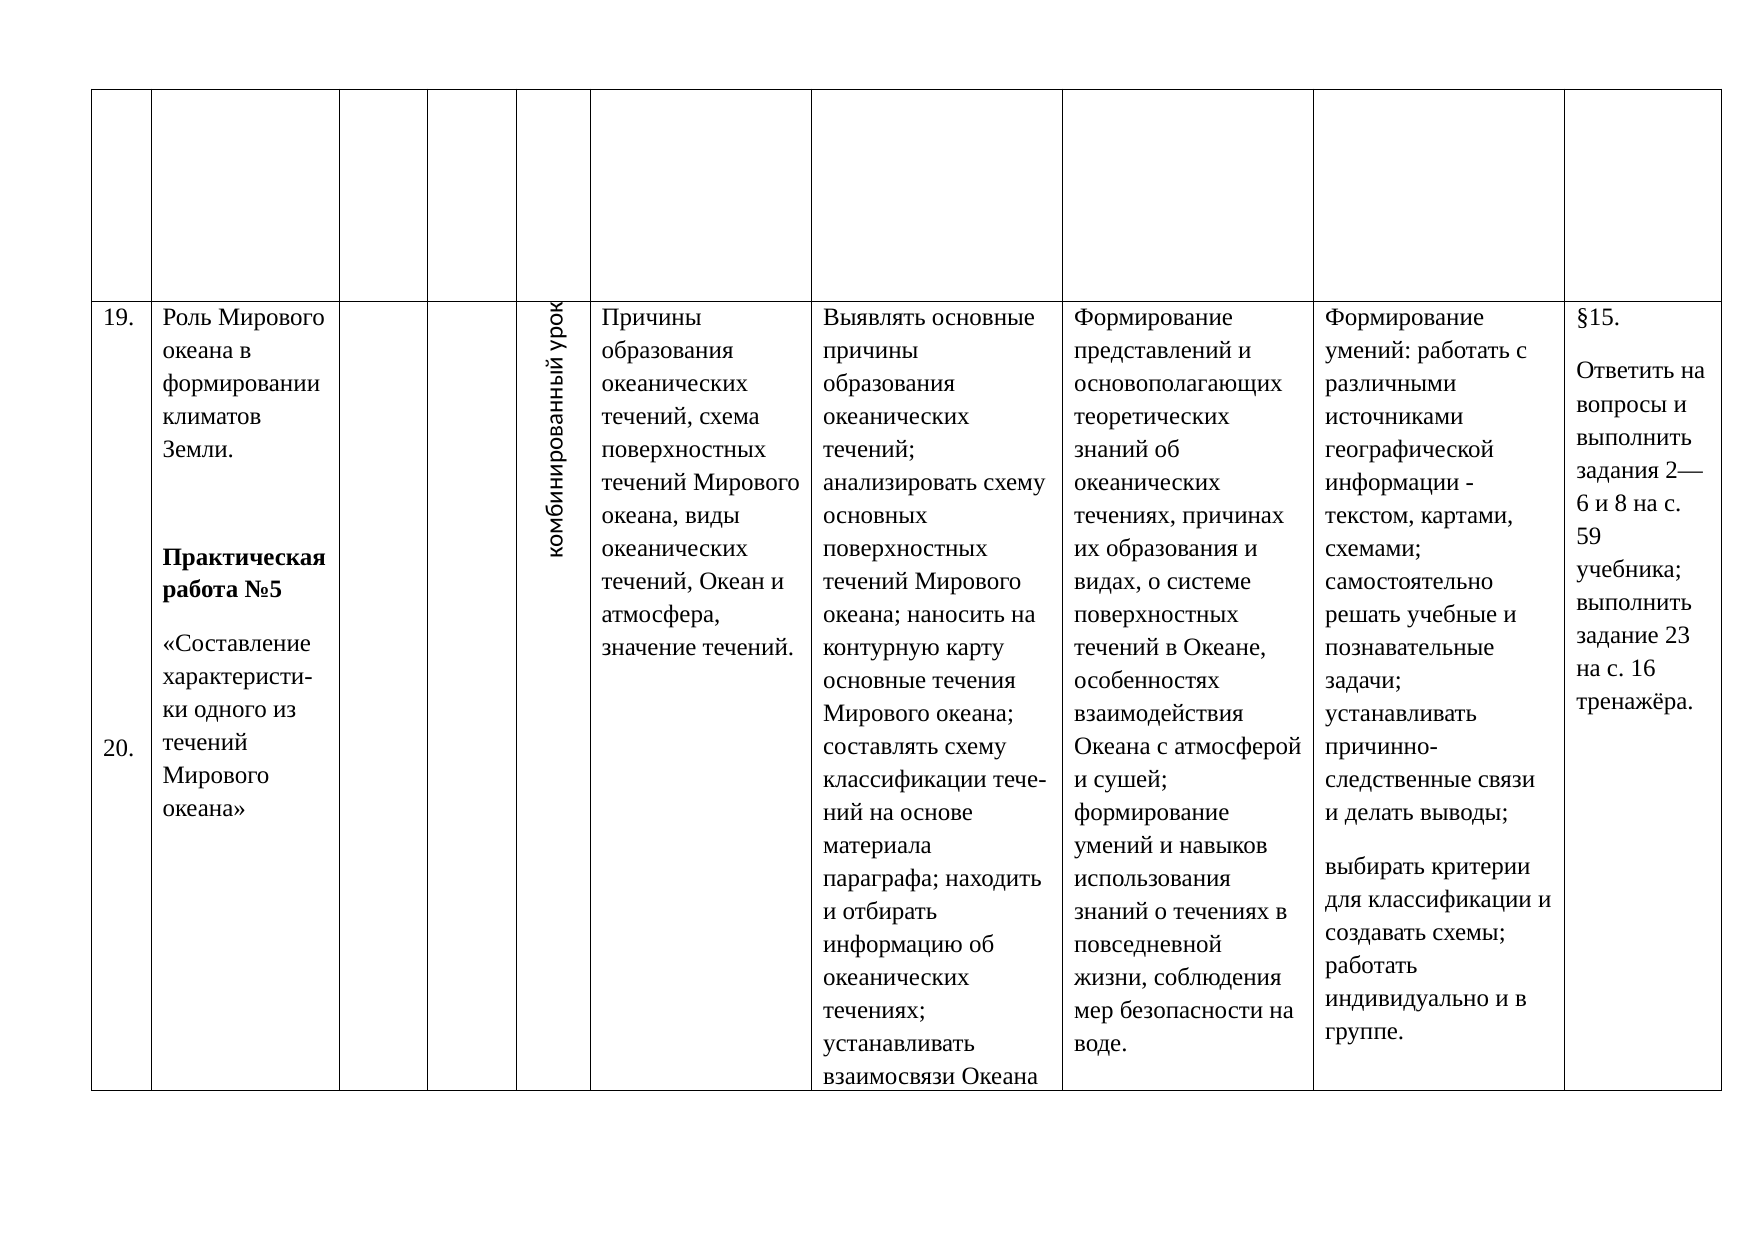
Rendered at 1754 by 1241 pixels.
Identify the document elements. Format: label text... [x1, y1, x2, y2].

table_cell комбинированный урок [517, 302, 590, 1090]
table_cell Формирование умений: работать с различными источниками географической информации - текстом, картами, схемами; самостоятельно решать учебные и познавательные задачи; устанавливать причинно-следственные связи и делать выводы; выбирать критерии для классификации и создавать схемы; работать индивидуально и в группе. [1314, 302, 1564, 1090]
table_cell Роль Мирового океана в формировании климатов Земли. Практическая работа №5 «Составление характеристи-ки одного из течений Мирового океана» [152, 302, 339, 1090]
table_cell 19. 20. [92, 302, 151, 1090]
table_cell [1063, 90, 1313, 301]
table_cell Формирование представлений и основополагающих теоретических знаний об океанических течениях, причинах их образования и видах, о системе поверхностных течений в Океане, особенностях взаимодействия Океана с атмосферой и сушей; формирование умений и навыков использования знаний о течениях в повседневной жизни, соблюдения мер безопасности на воде. [1063, 302, 1313, 1090]
table_cell [1565, 90, 1721, 301]
table_cell Причины образования океанических течений, схема поверхностных течений Мирового океана, виды океанических течений, Океан и атмосфера, значение течений. [591, 302, 811, 1090]
table_cell [517, 90, 590, 301]
table_cell [428, 90, 516, 301]
table_cell [812, 90, 1062, 301]
table_cell Выявлять основные причины образования океанических течений; анализировать схему основных поверхностных течений Мирового океана; наносить на контурную карту основные течения Мирового океана; составлять схему классификации тече­ний на основе материала параграфа; находить и отбирать информацию об океанических течениях; устанавливать взаимосвязи Океана [812, 302, 1062, 1090]
table_cell §15. Ответить на вопросы и выполнить задания 2—6 и 8 на с. 59 учебника; выполнить задание 23 на с. 16 тренажёра. [1565, 302, 1721, 1090]
table_cell [428, 302, 516, 1090]
table_cell [1314, 90, 1564, 301]
table_cell [340, 90, 427, 301]
table_cell [340, 302, 427, 1090]
table_cell [92, 90, 151, 301]
table_cell [591, 90, 811, 301]
table_cell [152, 90, 339, 301]
